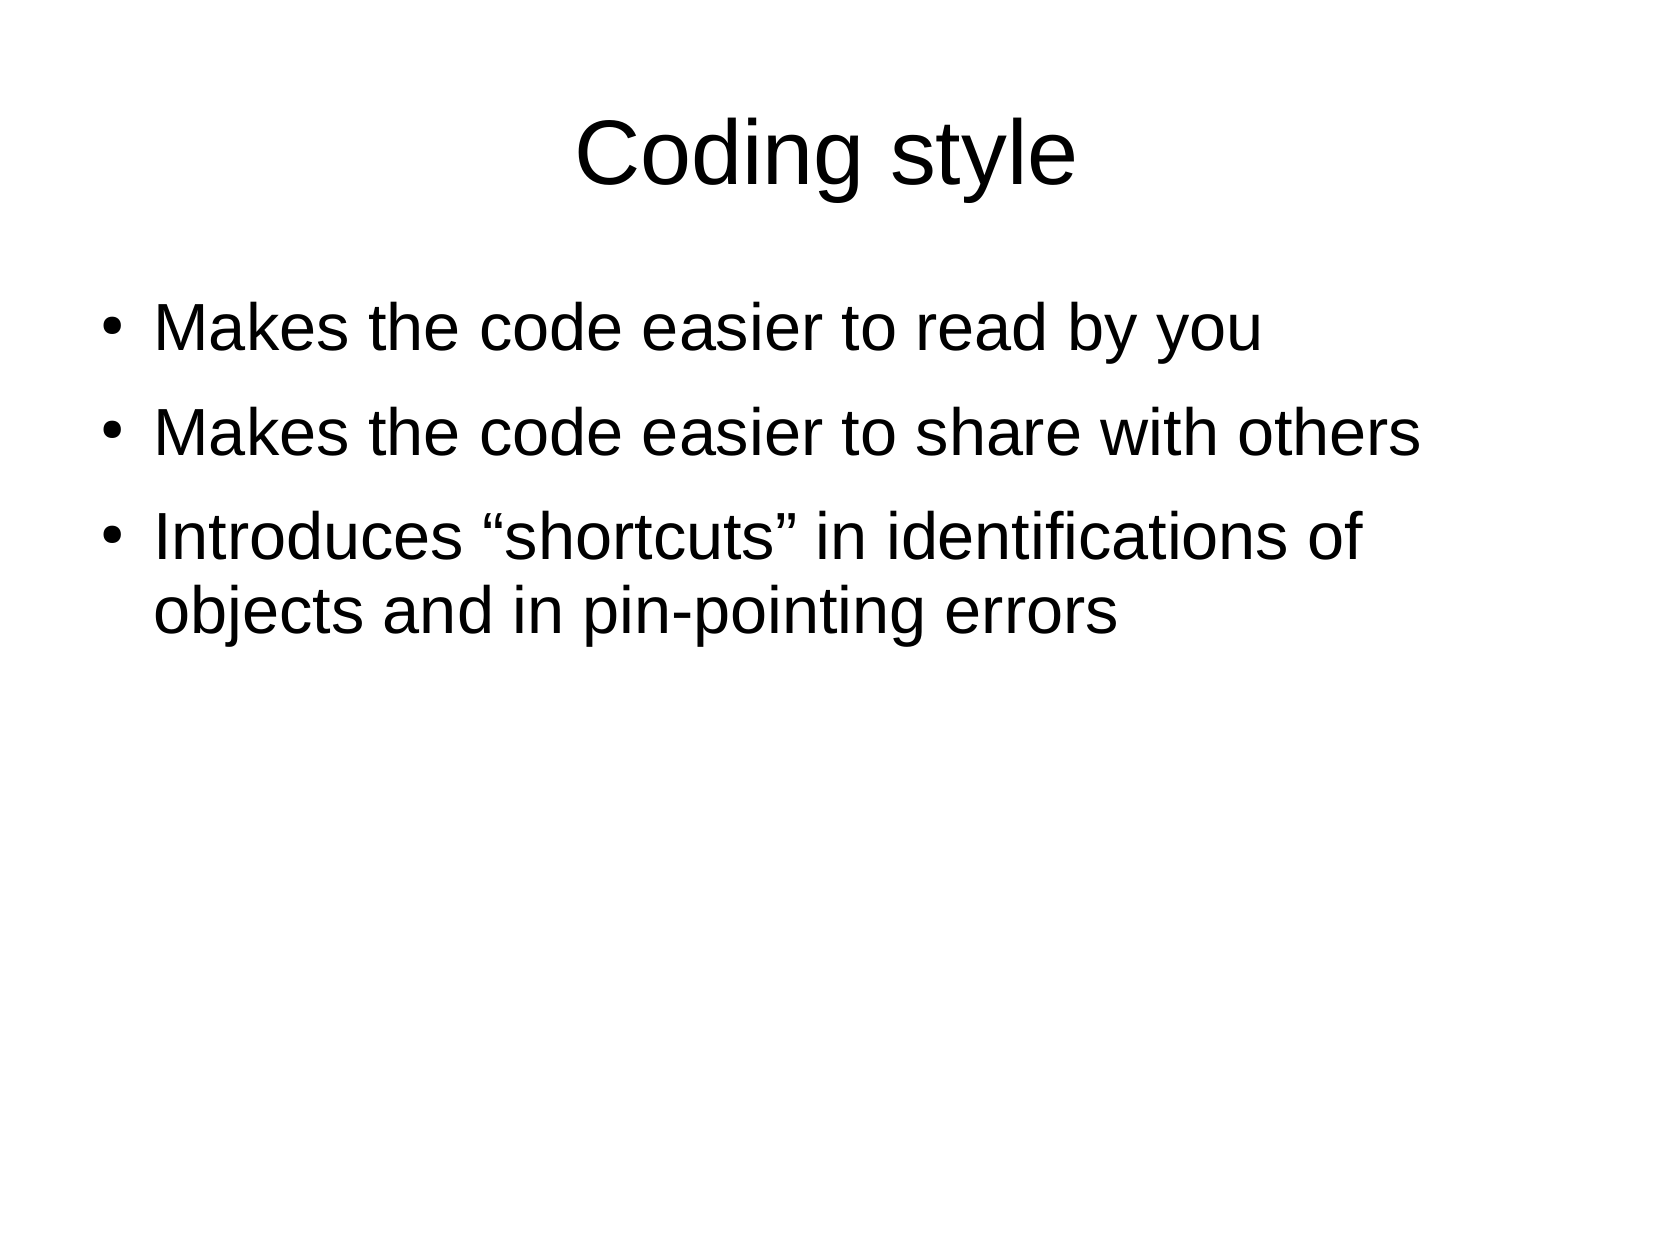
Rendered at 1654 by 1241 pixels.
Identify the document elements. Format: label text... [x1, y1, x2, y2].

title Coding style [82, 49, 1571, 257]
list Makes the code easier to read by you Makes the code easier to share with others Introduces “shortcuts” in identifications of objects and in pin-pointing errors [82, 290, 1571, 1010]
